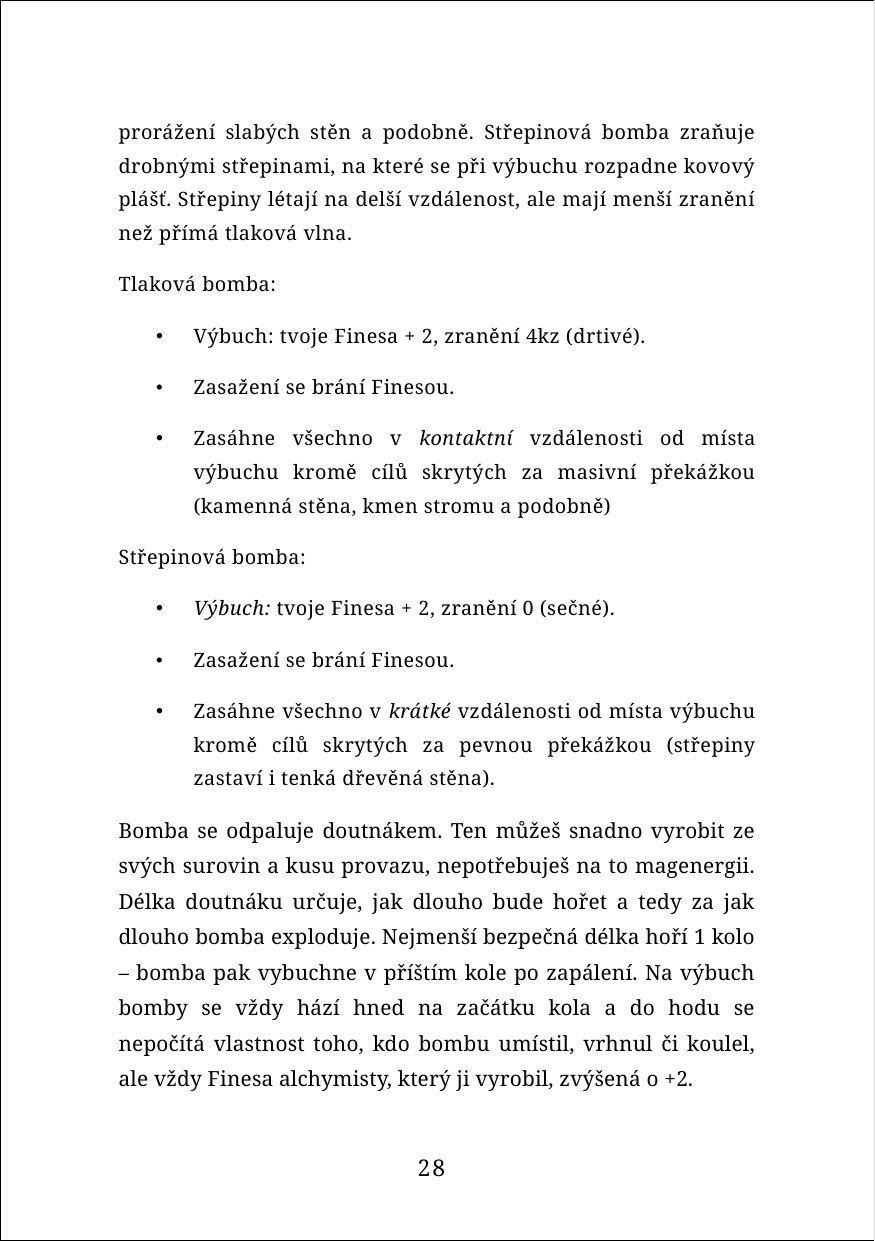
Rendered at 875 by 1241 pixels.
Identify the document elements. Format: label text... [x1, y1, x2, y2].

text Střepinová bomba: [118, 543, 756, 570]
text Tlaková bomba: [118, 271, 756, 297]
list Zasáhne všechno v krátké vzdálenosti od místa výbuchu kromě cílů skrytých za pevnou překážkou (střepiny zastaví i tenká dřevěná stěna). [156, 697, 756, 792]
list Výbuch: tvoje Finesa + 2, zranění 0 (sečné). [156, 594, 756, 622]
list Výbuch: tvoje Finesa + 2, zranění 4kz (drtivé). [156, 322, 756, 349]
text Bomba se odpaluje doutnákem. Ten můžeš snadno vyrobit ze svých surovin a kusu provazu, nepotřebuješ na to magenergii. Délka doutnáku určuje, jak dlouho bude hořet a tedy za jak dlouho bomba exploduje. Nejmenší bezpečná délka hoří 1 kolo – bomba pak vybuchne v příštím kole po zapálení. Na výbuch bomby se vždy hází hned na začátku kola a do hodu se nepočítá vlastnost toho, kdo bombu umístil, vrhnul či koulel, ale vždy Finesa alchymisty, který ji vyrobil, zvýšená o +2. [118, 816, 756, 1093]
list Zasažení se brání Finesou. [156, 646, 756, 673]
list Zasažení se brání Finesou. [156, 373, 756, 400]
list Zasáhne všechno v kontaktní vzdálenosti od místa výbuchu kromě cílů skrytých za masivní překážkou (kamenná stěna, kmen stromu a podobně) [156, 424, 756, 519]
text prorážení slabých stěn a podobně. Střepinová bomba zraňuje drobnými střepinami, na které se při výbuchu rozpadne kovový plášť. Střepiny létají na delší vzdálenost, ale mají menší zranění než přímá tlaková vlna. [118, 118, 756, 246]
